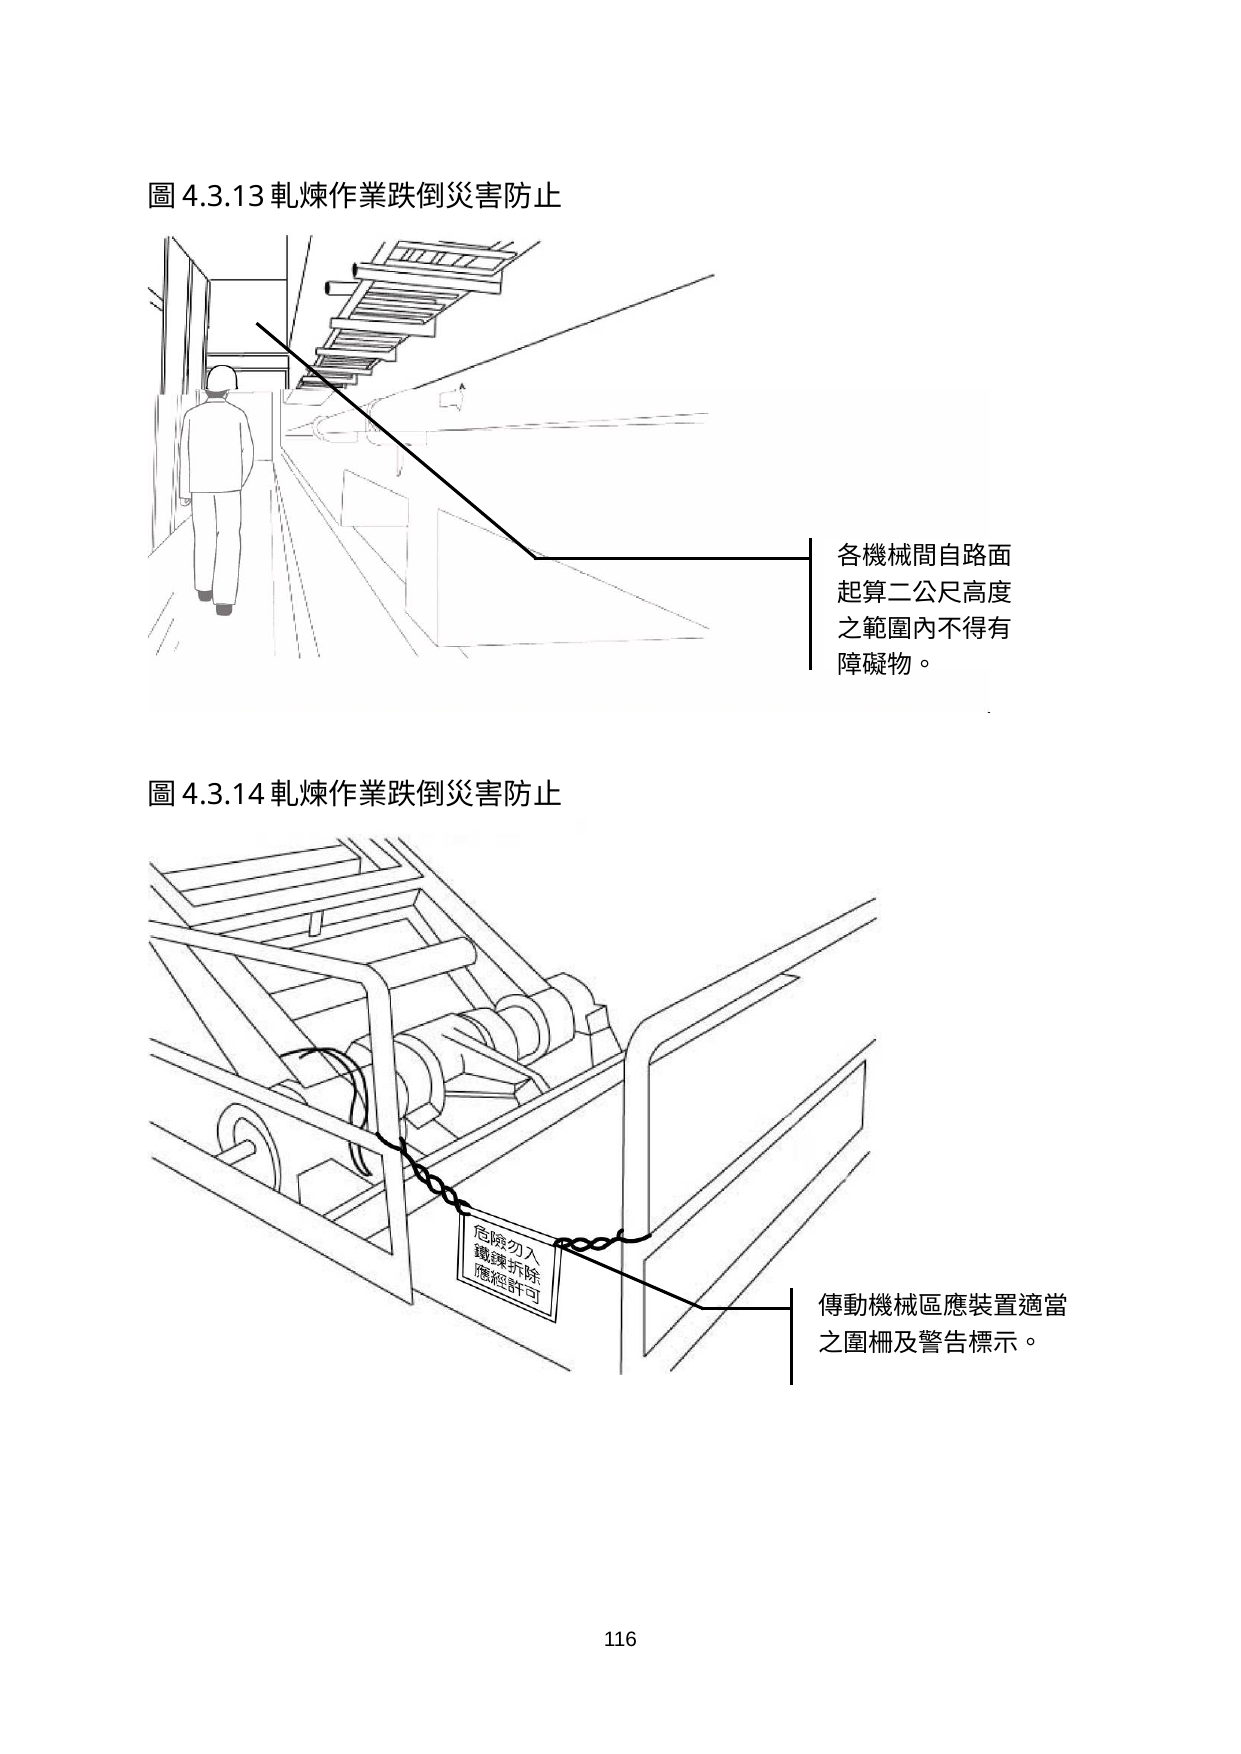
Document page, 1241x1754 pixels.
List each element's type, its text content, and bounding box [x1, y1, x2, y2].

text 圖4.3.13軋煉作業跌倒災害防止 [148, 164, 1092, 214]
text 圖4.3.14軋煉作業跌倒災害防止 [148, 763, 1092, 812]
picture [147, 812, 1103, 1375]
picture [147, 214, 991, 713]
